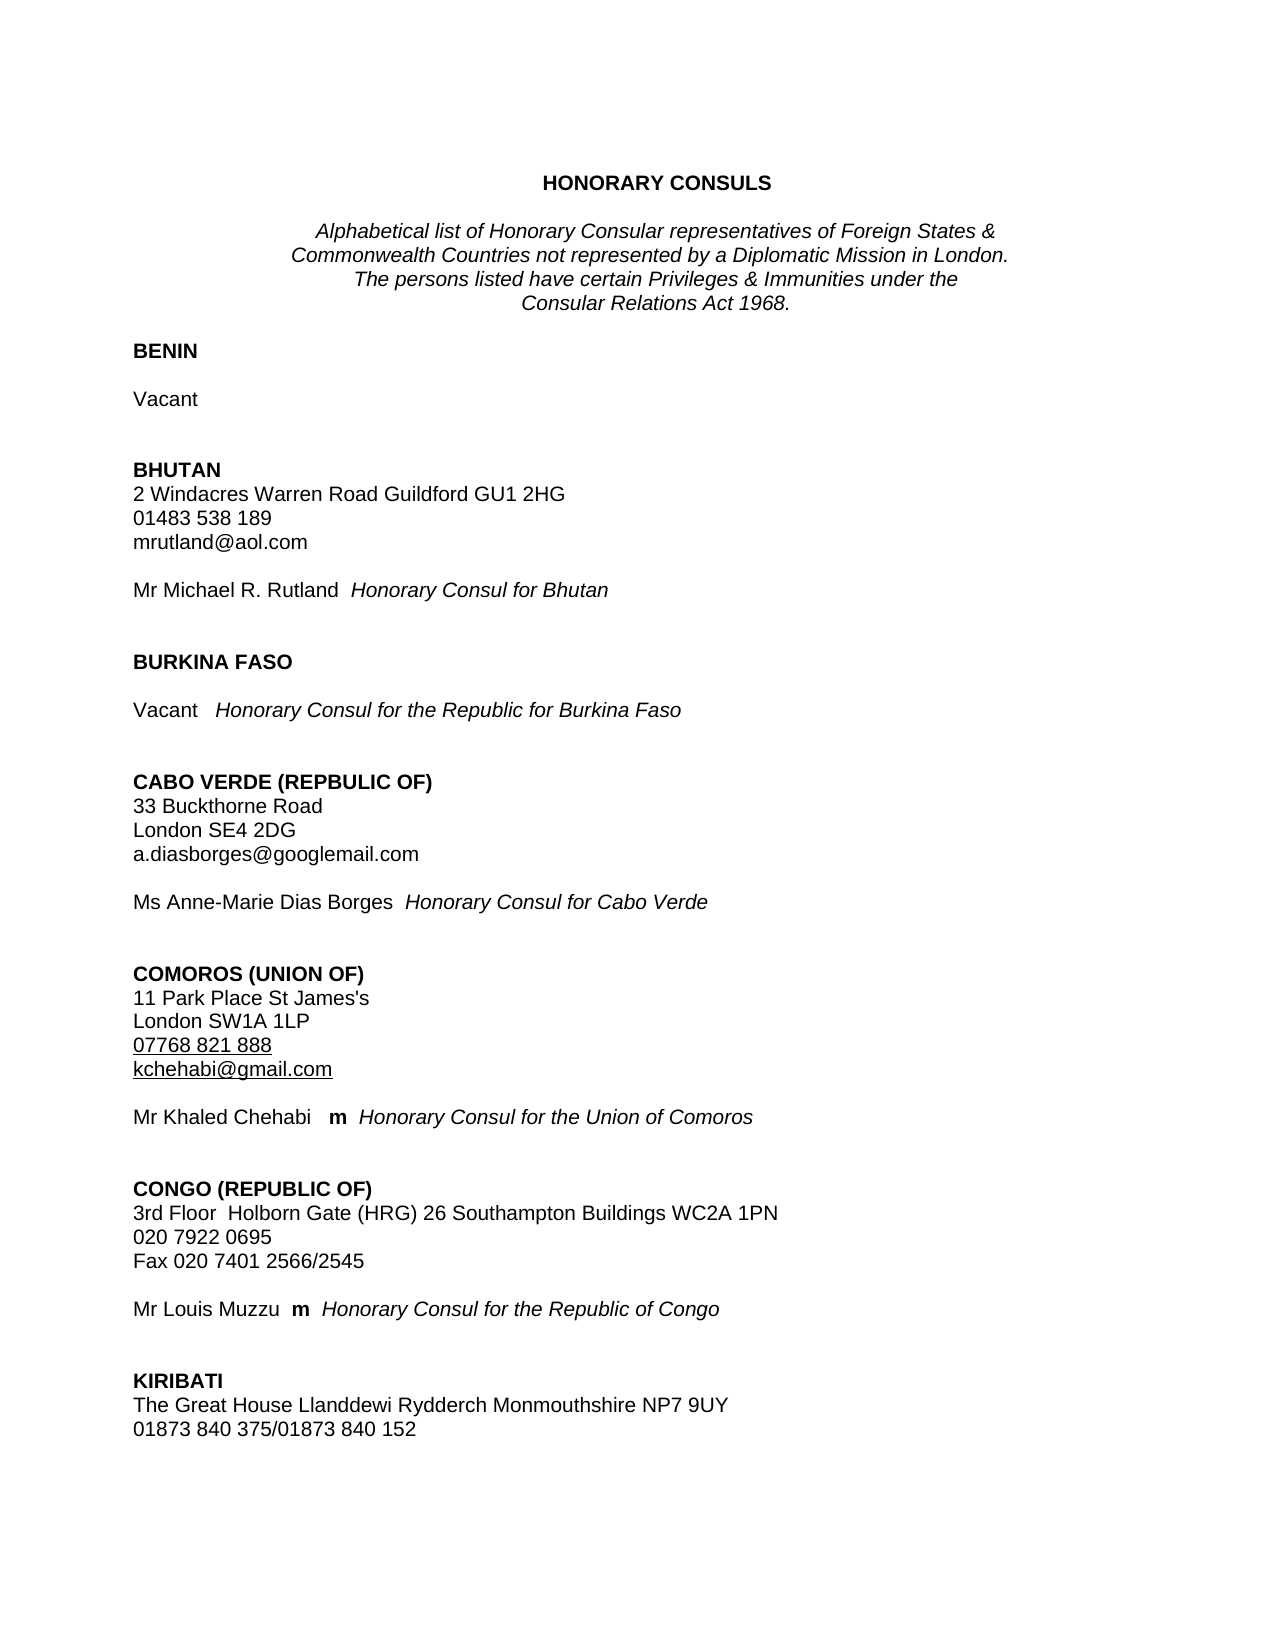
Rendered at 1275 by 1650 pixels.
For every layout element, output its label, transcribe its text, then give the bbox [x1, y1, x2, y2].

text COMOROS (UNION OF) [133, 961, 1181, 985]
text 020 7922 0695 [133, 1225, 1181, 1249]
text CONGO (REPUBLIC OF) [133, 1177, 1181, 1201]
text Vacant Honorary Consul for the Republic for Burkina Faso [133, 698, 1181, 722]
text The Great House Llanddewi Rydderch Monmouthshire NP7 9UY [133, 1393, 1181, 1417]
text 2 Windacres Warren Road Guildford GU1 2HG [133, 482, 1181, 506]
text a.diasborges@googlemail.com [133, 842, 1181, 866]
text Consular Relations Act 1968. [133, 291, 1181, 314]
text Fax 020 7401 2566/2545 [133, 1249, 1181, 1273]
text 11 Park Place St James's [133, 985, 1181, 1009]
subtitle BURKINA FASO [133, 650, 1181, 674]
text London SW1A 1LP [133, 1009, 1181, 1033]
text Mr Michael R. Rutland Honorary Consul for Bhutan [133, 578, 1181, 602]
text 3rd Floor Holborn Gate (HRG) 26 Southampton Buildings WC2A 1PN [133, 1201, 1181, 1225]
text kchehabi@gmail.com [133, 1057, 1181, 1081]
subtitle CABO VERDE (REPBULIC OF) [133, 770, 1181, 794]
text 07768 821 888 [133, 1033, 1181, 1057]
subtitle BHUTAN [133, 458, 1181, 482]
text 01483 538 189 [133, 506, 1181, 530]
text 01873 840 375/01873 840 152 [133, 1417, 1181, 1441]
text Mr Khaled Chehabi m Honorary Consul for the Union of Comoros [133, 1105, 1181, 1129]
text HONORARY CONSULS [133, 171, 1181, 195]
text 33 Buckthorne Road [133, 794, 1181, 818]
subtitle BENIN [133, 338, 1181, 362]
text Commonwealth Countries not represented by a Diplomatic Mission in London. [133, 243, 1181, 267]
text Mr Louis Muzzu m Honorary Consul for the Republic of Congo [133, 1297, 1181, 1321]
text mrutland@aol.com [133, 530, 1181, 554]
text Alphabetical list of Honorary Consular representatives of Foreign States & [133, 219, 1181, 243]
subtitle KIRIBATI [133, 1369, 1181, 1393]
text Ms Anne-Marie Dias Borges Honorary Consul for Cabo Verde [133, 889, 1181, 913]
text London SE4 2DG [133, 818, 1181, 842]
text The persons listed have certain Privileges & Immunities under the [133, 267, 1181, 291]
text Vacant [133, 386, 1181, 410]
